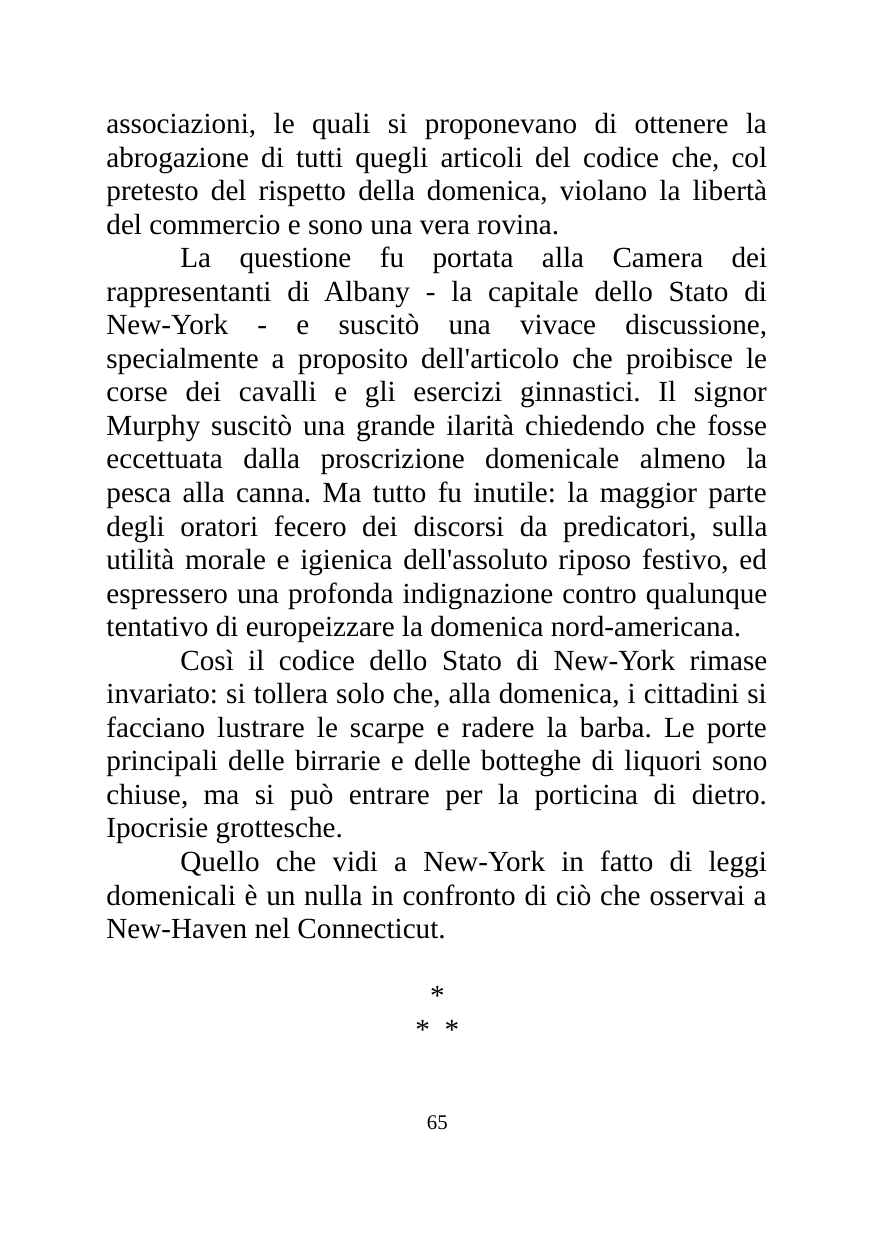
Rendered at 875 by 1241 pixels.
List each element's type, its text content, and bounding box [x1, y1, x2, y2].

text La questione fu portata alla Camera dei rappresentanti di Albany - la capitale dello Stato di New-York - e suscitò una vivace discussione, specialmente a proposito dell'articolo che proibisce le corse dei cavalli e gli esercizi ginnastici. Il signor Murphy suscitò una grande ilarità chiedendo che fosse eccettuata dalla proscrizione domenicale almeno la pesca alla canna. Ma tutto fu inutile: la maggior parte degli oratori fecero dei discorsi da predicatori, sulla utilità morale e igienica dell'assoluto riposo festivo, ed espressero una profonda indignazione contro qualunque tentativo di europeizzare la domenica nord-americana. [106, 240, 768, 643]
text associazioni, le quali si proponevano di ottenere la abrogazione di tutti quegli articoli del codice che, col pretesto del rispetto della domenica, violano la libertà del commercio e sono una vera rovina. [106, 106, 768, 240]
text Quello che vidi a New-York in fatto di leggi domenicali è un nulla in confronto di ciò che osservai a New-Haven nel Connecticut. [106, 844, 768, 945]
text * [106, 978, 768, 1012]
text * * [106, 1012, 768, 1045]
text Così il codice dello Stato di New-York rimase invariato: si tollera solo che, alla domenica, i cittadini si facciano lustrare le scarpe e radere la barba. Le porte principali delle birrarie e delle botteghe di liquori sono chiuse, ma si può entrare per la porticina di dietro. Ipocrisie grottesche. [106, 643, 768, 844]
